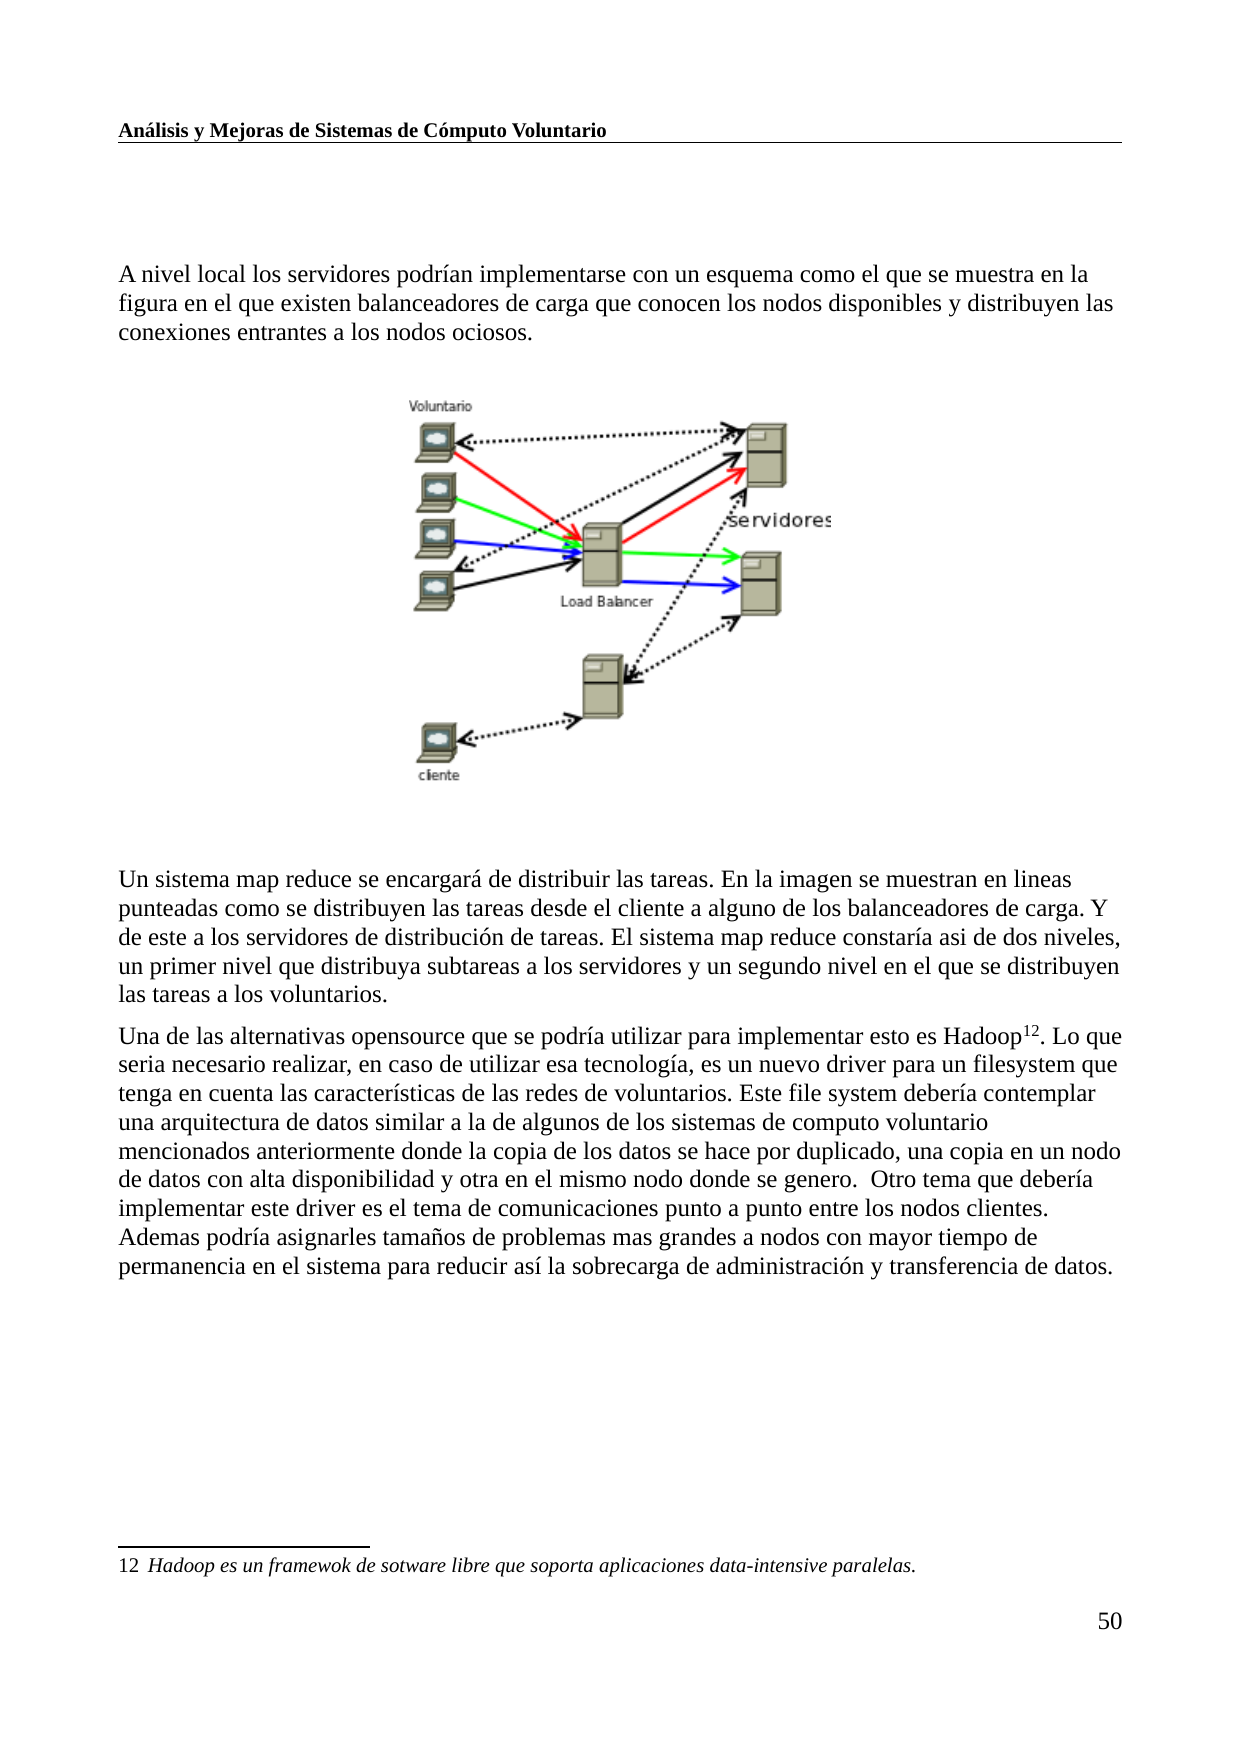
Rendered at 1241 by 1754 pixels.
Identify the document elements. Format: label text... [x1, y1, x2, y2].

text A nivel local los servidores podrían implementarse con un esquema como el que se muestra en la figura en el que existen balanceadores de carga que conocen los nodos disponibles y distribuyen las conexiones entrantes a los nodos ociosos. [118, 259, 1122, 346]
text Una de las alternativas opensource que se podría utilizar para implementar esto es Hadoop. Lo que seria necesario realizar, en caso de utilizar esa tecnología, es un nuevo driver para un filesystem que tenga en cuenta las características de las redes de voluntarios. Este file system debería contemplar una arquitectura de datos similar a la de algunos de los sistemas de computo voluntario mencionados anteriormente donde la copia de los datos se hace por duplicado, una copia en un nodo de datos con alta disponibilidad y otra en el mismo nodo donde se genero. Otro tema que debería implementar este driver es el tema de comunicaciones punto a punto entre los nodos clientes. Ademas podría asignarles tamaños de problemas mas grandes a nodos con mayor tiempo de permanencia en el sistema para reducir así la sobrecarga de administración y transferencia de datos. [118, 1021, 1122, 1279]
text Un sistema map reduce se encargará de distribuir las tareas. En la imagen se muestran en lineas punteadas como se distribuyen las tareas desde el cliente a alguno de los balanceadores de carga. Y de este a los servidores de distribución de tareas. El sistema map reduce constaría asi de dos niveles, un primer nivel que distribuya subtareas a los servidores y un segundo nivel en el que se distribuyen las tareas a los voluntarios. [118, 864, 1122, 1008]
text Hadoop es un framewok de sotware libre que soporta aplicaciones data-intensive paralelas. [118, 1553, 1122, 1577]
picture [409, 399, 831, 782]
